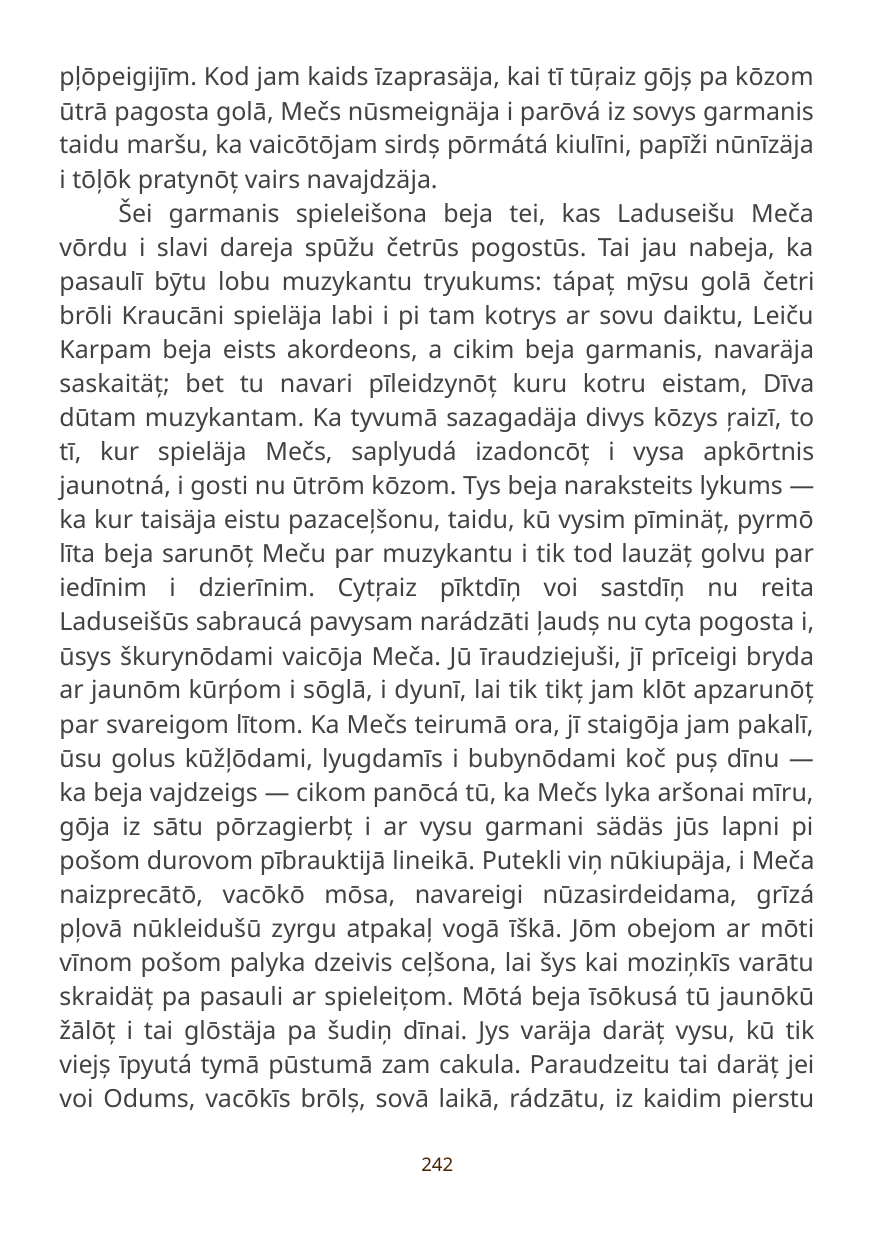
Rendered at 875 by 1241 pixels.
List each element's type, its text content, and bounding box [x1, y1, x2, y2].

text pļōpeigijīm. Kod jam kaids īzaprasäja, kai tī tūŗaiz gōjș pa kōzom ūtrā pagosta golā, Mečs nūsmeignäja i parōvá iz sovys garmanis taidu maršu, ka vaicōtōjam sirdș pōrmátá kiulīni, papīži nūnīzäja i tōļōk pratynōț vairs navajdzäja. [59, 59, 815, 195]
text Šei garmanis spieleišona beja tei, kas Laduseišu Meča vōrdu i slavi dareja spūžu četrūs pogostūs. Tai jau nabeja, ka pasaulī bȳtu lobu muzykantu tryukums: tápaț mȳsu golā četri brōli Kraucāni spieläja labi i pi tam kotrys ar sovu daiktu, Leiču Karpam beja eists akordeons, a cikim beja garmanis, navaräja saskaitäț; bet tu navari pīleidzynōț kuru kotru eistam, Dīva dūtam muzykantam. Ka tyvumā sazagadäja divys kōzys ŗaizī, to tī, kur spieläja Mečs, saplyudá izadoncōț i vysa apkōrtnis jaunotná, i gosti nu ūtrōm kōzom. Tys beja naraksteits lykums — ka kur taisäja eistu pazaceļšonu, taidu, kū vysim pīminäț, pyrmō līta beja sarunōț Meču par muzykantu i tik tod lauzäț golvu par iedīnim i dzierīnim. Cytŗaiz pīktdīņ voi sastdīņ nu reita Laduseišūs sabraucá pavysam narádzāti ļaudș nu cyta pogosta i, ūsys škurynōdami vaicōja Meča. Jū īraudziejuši, jī prīceigi bryda ar jaunōm kūrṕom i sōglā, i dyunī, lai tik tikț jam klōt apzarunōț par svareigom lītom. Ka Mečs teirumā ora, jī staigōja jam pakalī, ūsu golus kūžļōdami, lyugdamīs i bubynōdami koč puș dīnu — ka beja vajdzeigs — cikom panōcá tū, ka Mečs lyka aršonai mīru, gōja iz sātu pōrzagierbț i ar vysu garmani sädäs jūs lapni pi pošom durovom pībrauktijā lineikā. Putekli viņ nūkiupäja, i Meča naizprecātō, vacōkō mōsa, navareigi nūzasirdeidama, grīzá pļovā nūkleidušū zyrgu atpakaļ vogā īškā. Jōm obejom ar mōti vīnom pošom palyka dzeivis ceļšona, lai šys kai moziņkīs varātu skraidäț pa pasauli ar spieleițom. Mōtá beja īsōkusá tū jaunōkū žālōț i tai glōstäja pa šudiņ dīnai. Jys varäja daräț vysu, kū tik viejș īpyutá tymā pūstumā zam cakula. Paraudzeitu tai daräț jei voi Odums, vacōkīs brōlș, sovā laikā, rádzātu, iz kaidim pierstu [59, 195, 815, 1115]
